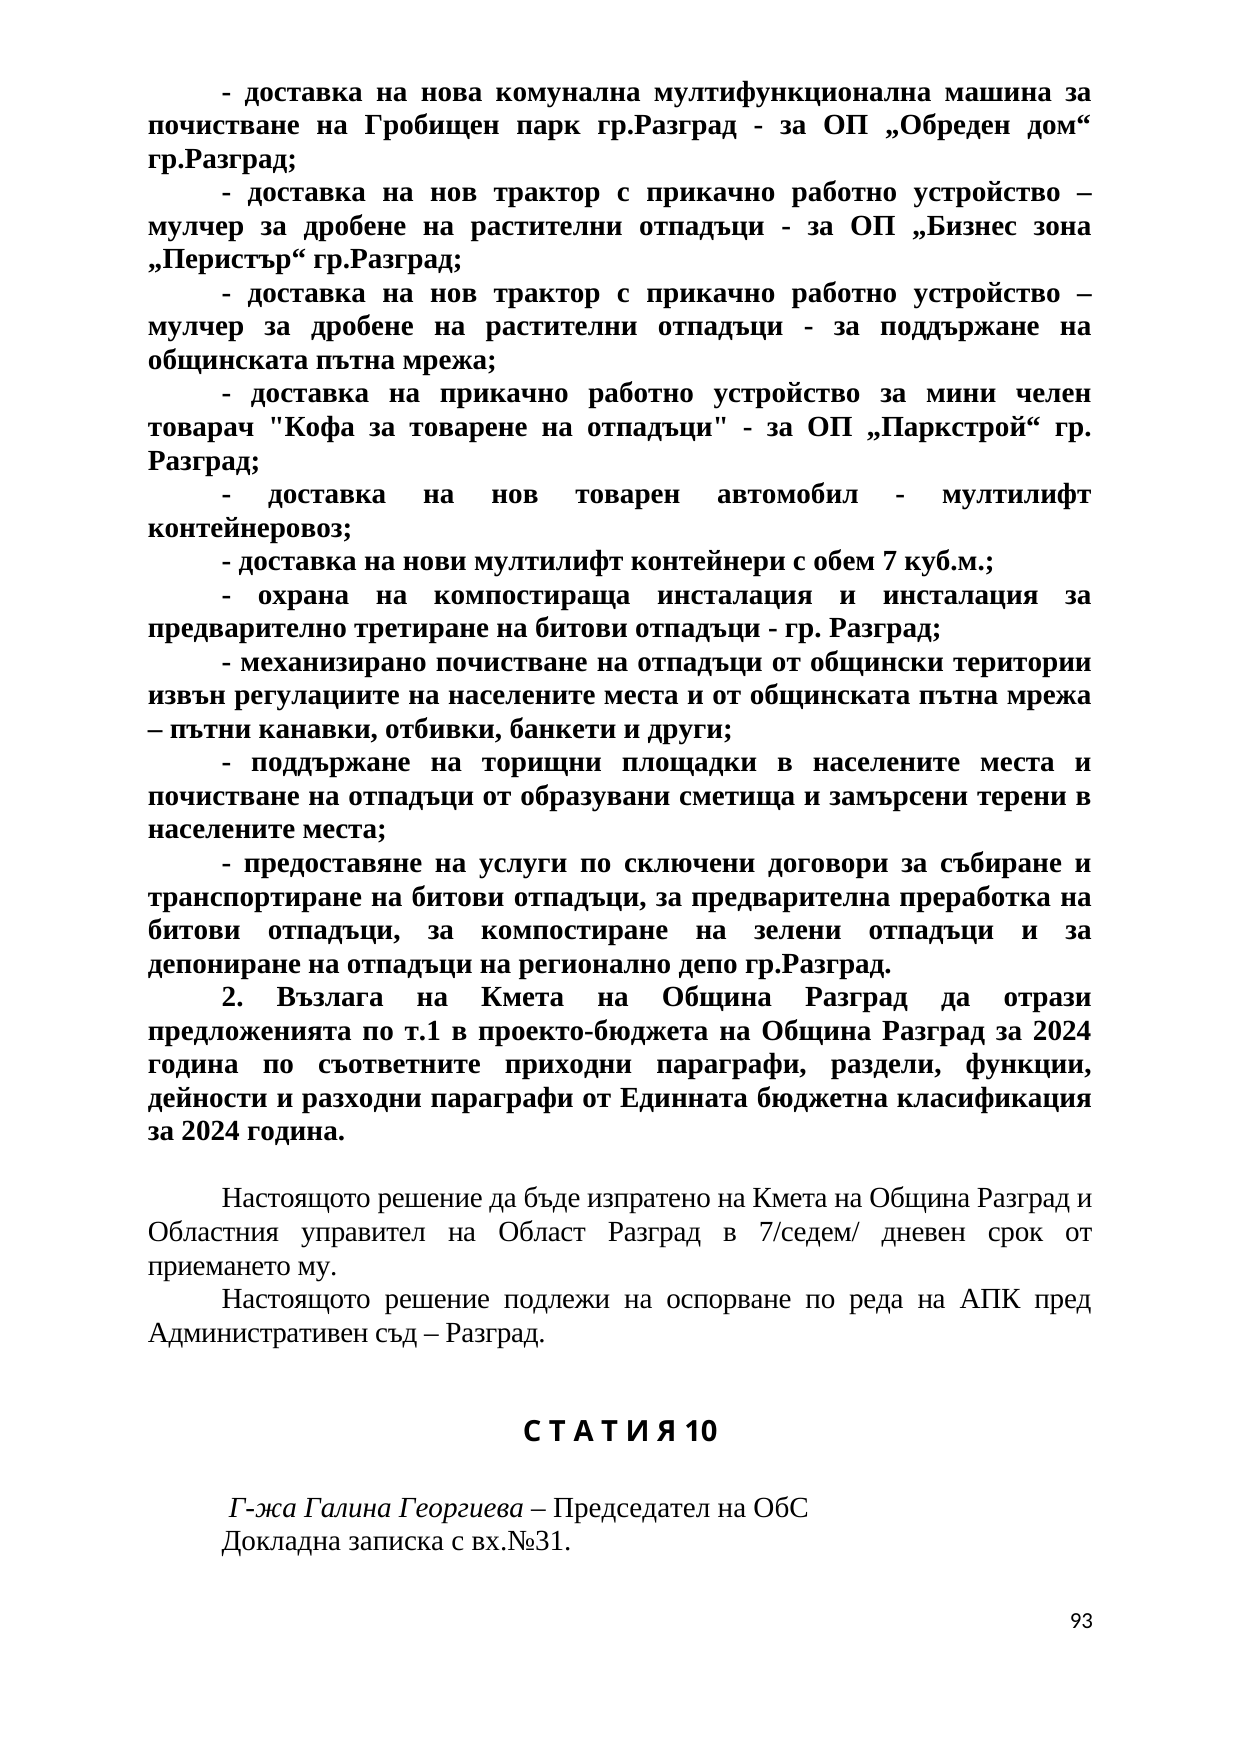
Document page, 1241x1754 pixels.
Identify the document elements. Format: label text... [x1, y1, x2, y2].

text - охрана на компостираща инсталация и инсталация за предварително третиране на битови отпадъци - гр. Разград; [148, 577, 1093, 644]
text 2. Възлага на Кмета на Община Разград да отрази предложенията по т.1 в проекто-бюджета на Община Разград за 2024 година по съответните приходни параграфи, раздели, функции, дейности и разходни параграфи от Единната бюджетна класификация за 2024 година. [148, 979, 1093, 1147]
text - доставка на нова комунална мултифункционална машина за почистване на Гробищен парк гр.Разград - за ОП „Обреден дом“ гр.Разград; [148, 74, 1093, 174]
text Докладна записка с вх.№31. [148, 1523, 1093, 1557]
text - доставка на нови мултилифт контейнери с обем 7 куб.м.; [148, 543, 1093, 577]
text Г-жа Галина Георгиева – Председател на ОбС [148, 1490, 1093, 1523]
text - механизирано почистване на отпадъци от общински територии извън регулациите на населените места и от общинската пътна мрежа – пътни канавки, отбивки, банкети и други; [148, 644, 1093, 744]
text - поддържане на торищни площадки в населените места и почистване на отпадъци от образувани сметища и замърсени терени в населените места; [148, 744, 1093, 845]
text Настоящото решение подлежи на оспорване по реда на АПК пред Административен съд – Разград. [148, 1281, 1093, 1348]
text - предоставяне на услуги по сключени договори за събиране и транспортиране на битови отпадъци, за предварителна преработка на битови отпадъци, за компостиране на зелени отпадъци и за депониране на отпадъци на регионално депо гр.Разград. [148, 845, 1093, 979]
text Настоящото решение да бъде изпратено на Кмета на Община Разград и Областния управител на Област Разград в 7/седем/ дневен срок от приемането му. [148, 1181, 1093, 1281]
text - доставка на прикачно работно устройство за мини челен товарач "Кофа за товарене на отпадъци" - за ОП „Паркстрой“ гр. Разград; [148, 376, 1093, 476]
text - доставка на нов трактор с прикачно работно устройство – мулчер за дробене на растителни отпадъци - за ОП „Бизнес зона „Перистър“ гр.Разград; [148, 174, 1093, 275]
text С Т А Т И Я 10 [148, 1411, 1093, 1450]
text - доставка на нов трактор с прикачно работно устройство – мулчер за дробене на растителни отпадъци - за поддържане на общинската пътна мрежа; [148, 275, 1093, 376]
text - доставка на нов товарен автомобил - мултилифт контейнеровоз; [148, 476, 1093, 543]
